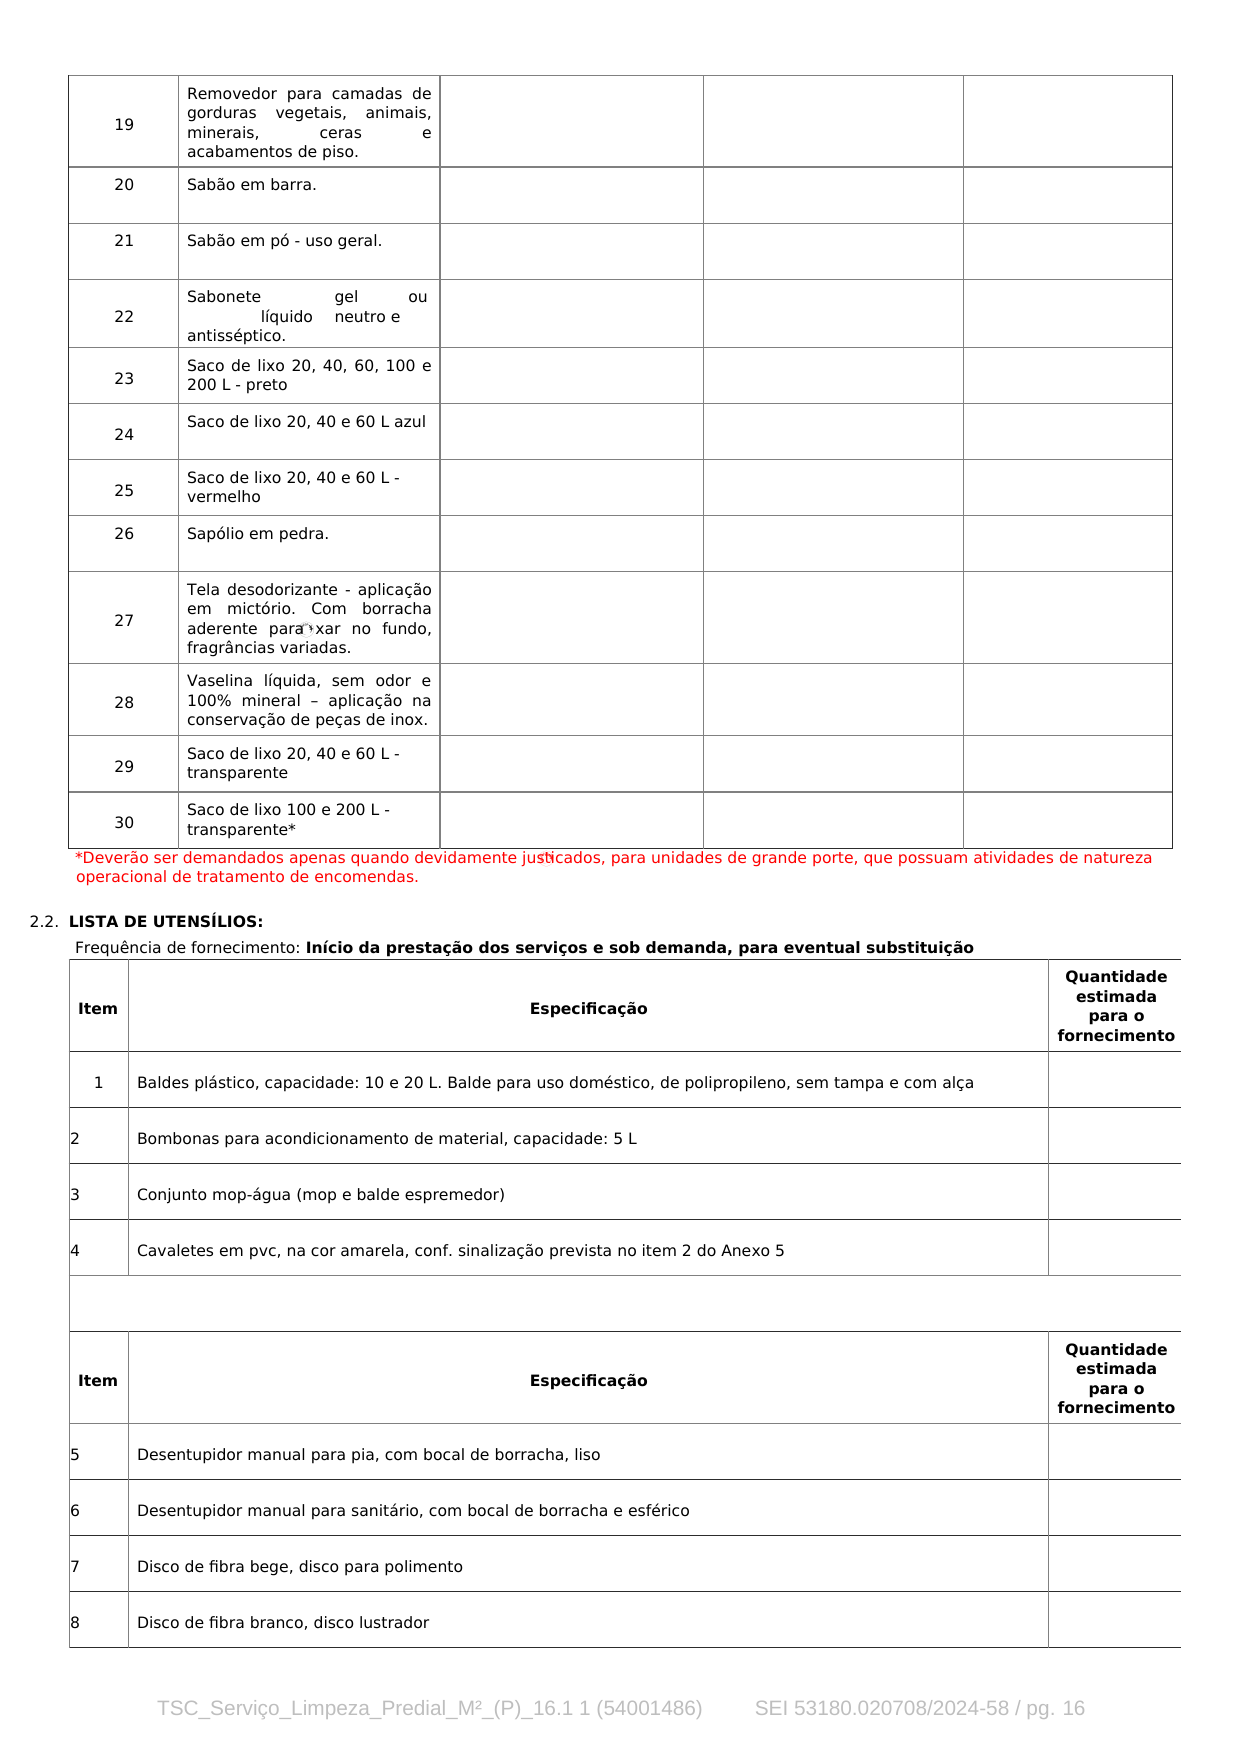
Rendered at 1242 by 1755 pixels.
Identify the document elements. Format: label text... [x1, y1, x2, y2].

table_cell [1049, 1052, 1181, 1107]
table_cell Removedor para camadas de gorduras vegetais, animais, minerais, ceras e acabamentos de piso. [179, 76, 439, 166]
table_cell Desentupidor manual para sanitário, com bocal de borracha e esférico [129, 1480, 1048, 1535]
table_cell [964, 736, 1172, 791]
list LISTA DE UTENSÍLIOS: [29, 913, 1166, 931]
table_cell [704, 793, 963, 847]
table_cell 27 [69, 572, 178, 663]
table_cell [964, 224, 1172, 278]
table_cell [1049, 1108, 1181, 1163]
table_cell [441, 572, 703, 663]
table_cell 26 [69, 516, 178, 571]
table_cell 21 [69, 224, 178, 278]
table_cell [704, 168, 963, 222]
table_cell 6 [70, 1480, 128, 1535]
table_cell [704, 516, 963, 571]
table_cell [441, 224, 703, 278]
table_cell Saco de lixo 20, 40 e 60 L azul [179, 404, 439, 459]
table_cell Sabão em barra. [179, 168, 439, 222]
table_cell [441, 404, 703, 459]
table_cell [964, 516, 1172, 571]
table_cell Quantidade estimada para o fornecimento [1049, 1332, 1181, 1423]
table_cell Especificação [129, 1332, 1048, 1423]
table_cell [964, 664, 1172, 735]
table_cell [441, 516, 703, 571]
table_cell 20 [69, 168, 178, 222]
table_cell 30 [69, 793, 178, 847]
text Frequência de fornecimento: Início da prestação dos serviços e sob demanda, para eventual substituição [75, 939, 1167, 957]
table_cell [441, 76, 703, 166]
table_cell [704, 736, 963, 791]
table_cell 8 [70, 1592, 128, 1647]
table_cell [704, 460, 963, 515]
table_cell 22 [69, 280, 178, 347]
table_cell 24 [69, 404, 178, 459]
table_cell [1049, 1592, 1181, 1647]
table_cell [1049, 1220, 1181, 1275]
table_cell 3 [70, 1164, 128, 1219]
table_cell [1049, 1164, 1181, 1219]
table_cell [441, 280, 703, 347]
table_cell [964, 572, 1172, 663]
table_cell [704, 224, 963, 278]
table_cell 29 [69, 736, 178, 791]
table_cell [441, 736, 703, 791]
table_cell Tela desodorizante - aplicação em mictório. Com borracha aderente para xar no fundo, fragrâncias variadas. [179, 572, 439, 663]
table_cell [964, 76, 1172, 166]
table_cell [1049, 1536, 1181, 1591]
table_cell Sabão em pó - uso geral. [179, 224, 439, 278]
table_cell [441, 348, 703, 403]
table_cell 25 [69, 460, 178, 515]
table_cell [704, 572, 963, 663]
table_cell [704, 76, 963, 166]
table_cell Cavaletes em pvc, na cor amarela, conf. sinalização prevista no item 2 do Anexo 5 [129, 1220, 1048, 1275]
table_header Especificação [129, 960, 1048, 1051]
table_cell 5 [70, 1424, 128, 1479]
table_cell Saco de lixo 20, 40, 60, 100 e 200 L - preto [179, 348, 439, 403]
table_cell Sabonete gel ou líquido neutro e antisséptico. [179, 280, 439, 347]
table_cell [964, 793, 1172, 847]
table_header Item [70, 960, 128, 1051]
table_cell Saco de lixo 20, 40 e 60 L - vermelho [179, 460, 439, 515]
table_cell [964, 168, 1172, 222]
table_cell Conjunto mop-água (mop e balde espremedor) [129, 1164, 1048, 1219]
table_cell Bombonas para acondicionamento de material, capacidade: 5 L [129, 1108, 1048, 1163]
table_header Quantidade estimada para o fornecimento [1049, 960, 1181, 1051]
text *Deverão ser demandados apenas quando devidamente justicados, para unidades de grande porte, que possuam atividades de natureza operacional de tratamento de encomendas. [75, 848, 1192, 886]
table_cell [441, 460, 703, 515]
table_cell [1049, 1424, 1181, 1479]
table_cell 7 [70, 1536, 128, 1591]
table_cell 19 [69, 76, 178, 166]
table_cell Disco de fibra branco, disco lustrador [129, 1592, 1048, 1647]
table_cell 28 [69, 664, 178, 735]
table_cell [704, 280, 963, 347]
table_cell [441, 793, 703, 847]
table_cell Baldes plástico, capacidade: 10 e 20 L. Balde para uso doméstico, de polipropileno, sem tampa e com alça [129, 1052, 1048, 1107]
table_cell [964, 348, 1172, 403]
table_cell [964, 460, 1172, 515]
table_cell Item [70, 1332, 128, 1423]
table_cell 23 [69, 348, 178, 403]
table_cell 4 [70, 1220, 128, 1275]
table_cell Saco de lixo 20, 40 e 60 L - transparente [179, 736, 439, 791]
table_cell [441, 168, 703, 222]
table_cell Disco de fibra bege, disco para polimento [129, 1536, 1048, 1591]
table_cell [1049, 1480, 1181, 1535]
table_cell [70, 1276, 1181, 1331]
table_cell [704, 404, 963, 459]
table_cell Saco de lixo 100 e 200 L - transparente* [179, 793, 439, 847]
table_cell [704, 348, 963, 403]
table_cell [441, 664, 703, 735]
table_cell Sapólio em pedra. [179, 516, 439, 571]
table_cell 1 [70, 1052, 128, 1107]
table_cell Desentupidor manual para pia, com bocal de borracha, liso [129, 1424, 1048, 1479]
table_cell [704, 664, 963, 735]
table_cell 2 [70, 1108, 128, 1163]
table_cell Vaselina líquida, sem odor e 100% mineral – aplicação na conservação de peças de inox. [179, 664, 439, 735]
table_cell [964, 404, 1172, 459]
table_cell [964, 280, 1172, 347]
